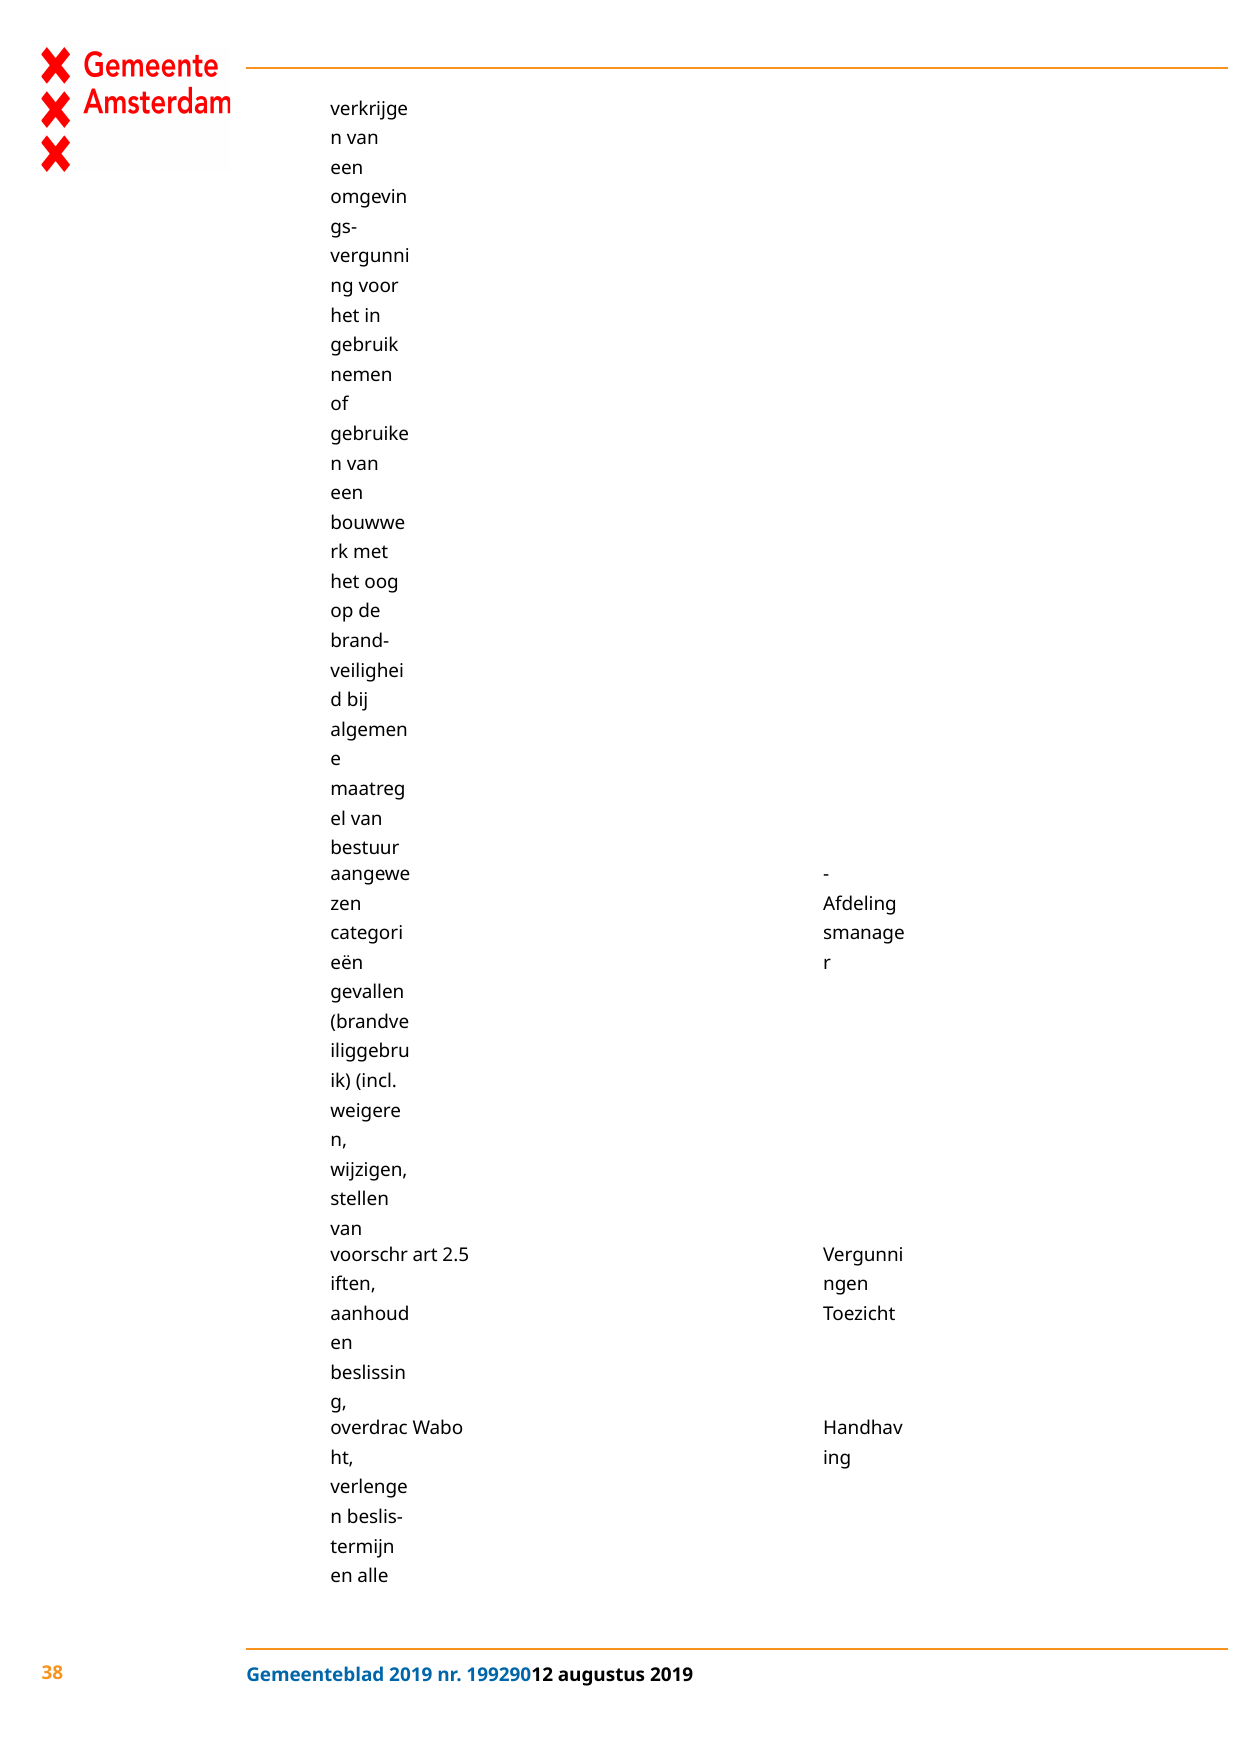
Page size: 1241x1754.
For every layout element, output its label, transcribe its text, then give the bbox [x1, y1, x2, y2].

table_cell [741, 1415, 823, 1588]
table_cell [741, 860, 823, 1241]
table_cell [659, 95, 741, 860]
table_cell [987, 1415, 1069, 1588]
table_cell [494, 95, 577, 860]
table_cell [987, 860, 1069, 1241]
table_cell - Afdelingsmanager [823, 860, 905, 1241]
table_cell [494, 860, 577, 1241]
table_cell verkrijgen van een omgevings-vergunning voor het in gebruik nemen of gebruiken van een bouwwerk met het oog op de brand-veiligheid bij algemene maatregel van bestuur [330, 95, 412, 860]
table_cell [741, 1241, 823, 1414]
table_cell [905, 1241, 987, 1414]
table_cell [659, 860, 741, 1241]
table_cell [412, 860, 494, 1241]
table_cell overdracht, verlengen beslis-termijn en alle [330, 1415, 412, 1588]
table_cell [1069, 1415, 1152, 1588]
table_cell [741, 95, 823, 860]
table_cell [659, 1241, 741, 1414]
table_cell [1069, 95, 1152, 860]
table_cell [659, 1415, 741, 1588]
table_cell [412, 95, 494, 860]
table_cell [1069, 1241, 1152, 1414]
table_cell [905, 1415, 987, 1588]
table_cell art 2.5 [412, 1241, 494, 1414]
table_cell [905, 860, 987, 1241]
table_cell [494, 1415, 577, 1588]
table_cell Handhaving [823, 1415, 905, 1588]
table_cell [1069, 860, 1152, 1241]
table_cell [248, 95, 330, 860]
table_cell [987, 95, 1069, 860]
table_cell Wabo [412, 1415, 494, 1588]
table_cell [577, 1415, 659, 1588]
table_cell [905, 95, 987, 860]
table_cell [494, 1241, 577, 1414]
table_cell [248, 1241, 330, 1414]
table_cell [248, 860, 330, 1241]
table_cell voorschriften, aanhouden beslissing, [330, 1241, 412, 1414]
picture [41, 47, 231, 172]
table_cell [987, 1241, 1069, 1414]
table_cell Vergunningen Toezicht [823, 1241, 905, 1414]
table_cell [577, 1241, 659, 1414]
table_cell [577, 95, 659, 860]
table_cell [823, 95, 905, 860]
table_cell aangewezen categorieën gevallen (brandveiliggebruik) (incl. weigeren, wijzigen, stellen van [330, 860, 412, 1241]
table_cell [248, 1415, 330, 1588]
table_cell [577, 860, 659, 1241]
